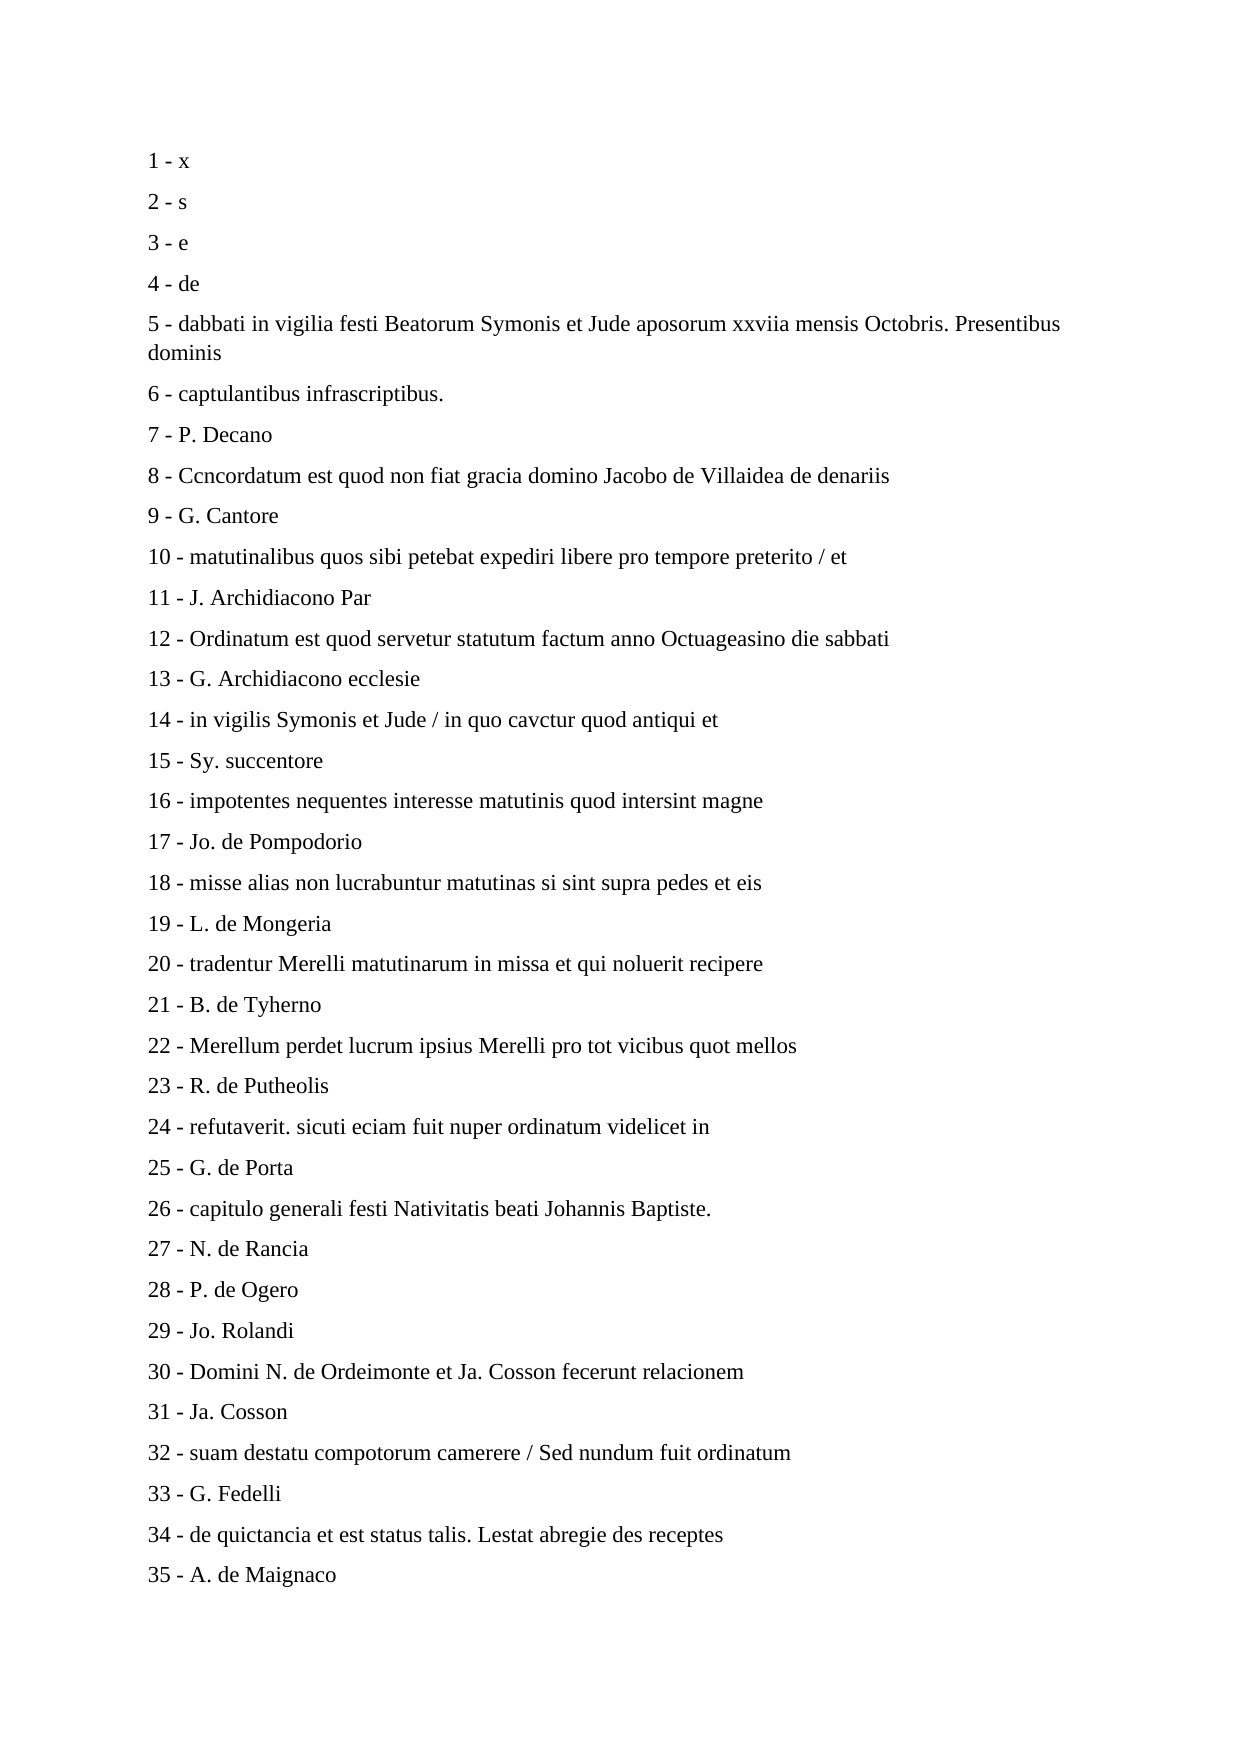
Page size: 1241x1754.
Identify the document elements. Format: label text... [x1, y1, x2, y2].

text 11 - J. Archidiacono Par [148, 584, 1093, 610]
text 5 - dabbati in vigilia festi Beatorum Symonis et Jude aposorum xxviia mensis Octobris. Presentibus dominis [148, 311, 1093, 366]
text 28 - P. de Ogero [148, 1276, 1093, 1303]
text 31 - Ja. Cosson [148, 1398, 1093, 1425]
text 6 - captulantibus infrascriptibus. [148, 380, 1093, 407]
text 25 - G. de Porta [148, 1154, 1093, 1180]
text 1 - x [148, 148, 1093, 174]
text 33 - G. Fedelli [148, 1480, 1093, 1506]
text 8 - Ccncordatum est quod non fiat gracia domino Jacobo de Villaidea de denariis [148, 462, 1093, 488]
text 26 - capitulo generali festi Nativitatis beati Johannis Baptiste. [148, 1195, 1093, 1221]
text 10 - matutinalibus quos sibi petebat expediri libere pro tempore preterito / et [148, 543, 1093, 569]
text 3 - e [148, 229, 1093, 255]
text 2 - s [148, 188, 1093, 215]
text 20 - tradentur Merelli matutinarum in missa et qui noluerit recipere [148, 950, 1093, 977]
text 27 - N. de Rancia [148, 1236, 1093, 1262]
text 19 - L. de Mongeria [148, 910, 1093, 936]
text 12 - Ordinatum est quod servetur statutum factum anno Octuageasino die sabbati [148, 624, 1093, 651]
text 29 - Jo. Rolandi [148, 1317, 1093, 1343]
text 9 - G. Cantore [148, 502, 1093, 529]
text 32 - suam destatu compotorum camerere / Sed nundum fuit ordinatum [148, 1439, 1093, 1466]
text 21 - B. de Tyherno [148, 991, 1093, 1017]
text 15 - Sy. succentore [148, 747, 1093, 773]
text 22 - Merellum perdet lucrum ipsius Merelli pro tot vicibus quot mellos [148, 1032, 1093, 1058]
text 34 - de quictancia et est status talis. Lestat abregie des receptes [148, 1521, 1093, 1547]
text 17 - Jo. de Pompodorio [148, 828, 1093, 854]
text 18 - misse alias non lucrabuntur matutinas si sint supra pedes et eis [148, 869, 1093, 895]
text 30 - Domini N. de Ordeimonte et Ja. Cosson fecerunt relacionem [148, 1358, 1093, 1384]
text 16 - impotentes nequentes interesse matutinis quod intersint magne [148, 787, 1093, 814]
text 24 - refutaverit. sicuti eciam fuit nuper ordinatum videlicet in [148, 1113, 1093, 1140]
text 35 - A. de Maignaco [148, 1561, 1093, 1588]
text 14 - in vigilis Symonis et Jude / in quo cavctur quod antiqui et [148, 706, 1093, 732]
text 4 - de [148, 270, 1093, 296]
text 7 - P. Decano [148, 421, 1093, 447]
text 23 - R. de Putheolis [148, 1073, 1093, 1099]
text 13 - G. Archidiacono ecclesie [148, 665, 1093, 692]
